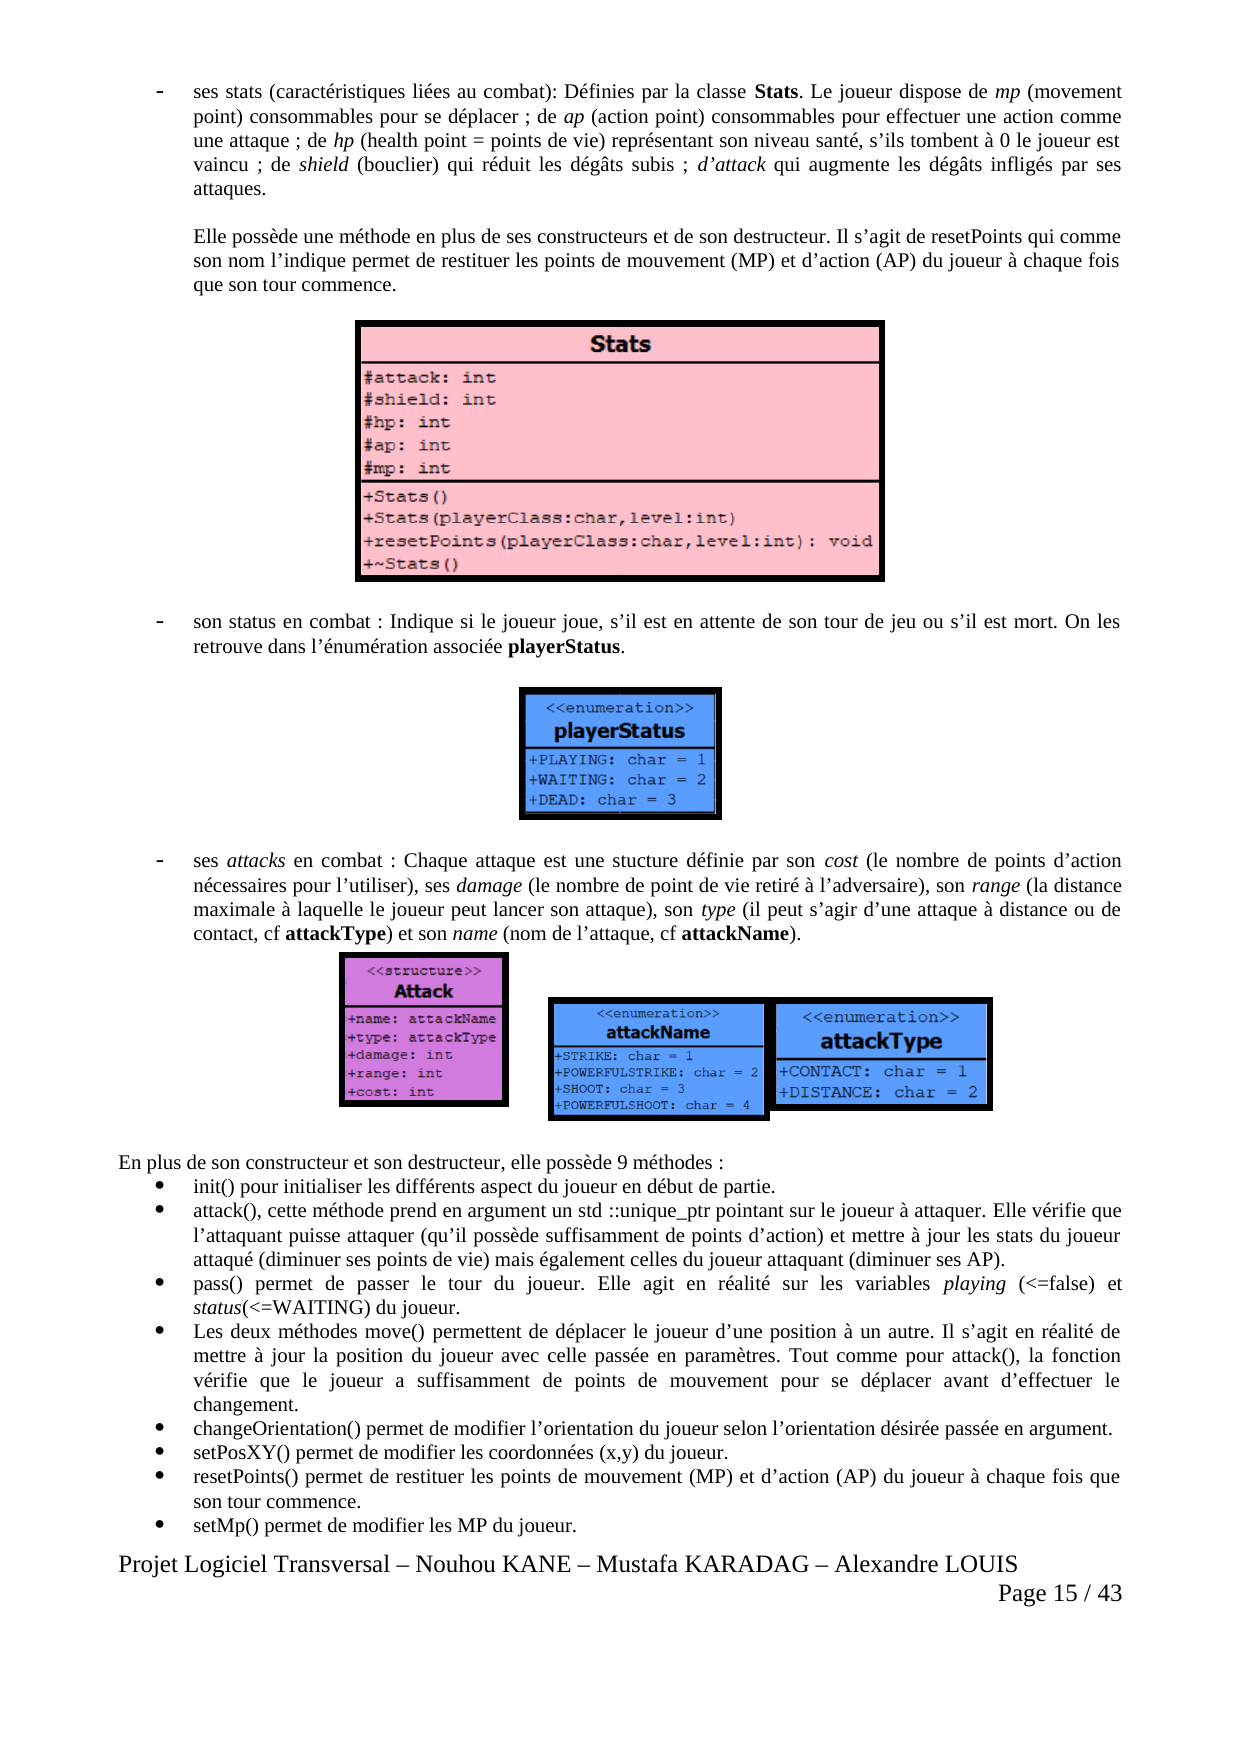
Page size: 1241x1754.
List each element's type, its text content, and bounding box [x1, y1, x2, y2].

list ses attacks en combat : Chaque attaque est une stucture définie par son cost (le nombre de points d’action nécessaires pour l’utiliser), ses damage (le nombre de point de vie retiré à l’adversaire), son range (la distance maximale à laquelle le joueur peut lancer son attaque), son type (il peut s’agir d’une attaque à distance ou de contact, cf attackType) et son name (nom de l’attaque, cf attackName). [156, 844, 1122, 945]
list son status en combat : Indique si le joueur joue, s’il est en attente de son tour de jeu ou s’il est mort. On les retrouve dans l’énumération associée playerStatus. [156, 606, 1122, 658]
list pass() permet de passer le tour du joueur. Elle agit en réalité sur les variables playing (<=false) et status(<=WAITING) du joueur. [156, 1271, 1122, 1319]
list init() pour initialiser les différents aspect du joueur en début de partie. [156, 1174, 1122, 1198]
list Les deux méthodes move() permettent de déplacer le joueur d’une position à un autre. Il s’agit en réalité de mettre à jour la position du joueur avec celle passée en paramètres. Tout comme pour attack(), la fonction vérifie que le joueur a suffisamment de points de mouvement pour se déplacer avant d’effectuer le changement. [156, 1319, 1122, 1416]
list ses stats (caractéristiques liées au combat): Définies par la classe Stats. Le joueur dispose de mp (movement point) consommables pour se déplacer ; de ap (action point) consommables pour effectuer une action comme une attaque ; de hp (health point = points de vie) représentant son niveau santé, s’ils tombent à 0 le joueur est vaincu ; de shield (bouclier) qui réduit les dégâts subis ; d’attack qui augmente les dégâts infligés par ses attaques. [156, 75, 1122, 200]
list setMp() permet de modifier les MP du joueur. [156, 1513, 1122, 1537]
list setPosXY() permet de modifier les coordonnées (x,y) du joueur. [156, 1440, 1122, 1464]
list resetPoints() permet de restituer les points de mouvement (MP) et d’action (AP) du joueur à chaque fois que son tour commence. [156, 1464, 1122, 1513]
list attack(), cette méthode prend en argument un std ::unique_ptr pointant sur le joueur à attaquer. Elle vérifie que l’attaquant puisse attaquer (qu’il possède suffisamment de points d’action) et mettre à jour les stats du joueur attaqué (diminuer ses points de vie) mais également celles du joueur attaquant (diminuer ses AP). [156, 1198, 1122, 1271]
text En plus de son constructeur et son destructeur, elle possède 9 méthodes : [118, 1150, 1122, 1174]
list changeOrientation() permet de modifier l’orientation du joueur selon l’orientation désirée passée en argument. [156, 1416, 1122, 1440]
text Elle possède une méthode en plus de ses constructeurs et de son destructeur. Il s’agit de resetPoints qui comme son nom l’indique permet de restituer les points de mouvement (MP) et d’action (AP) du joueur à chaque fois que son tour commence. [193, 224, 1122, 296]
